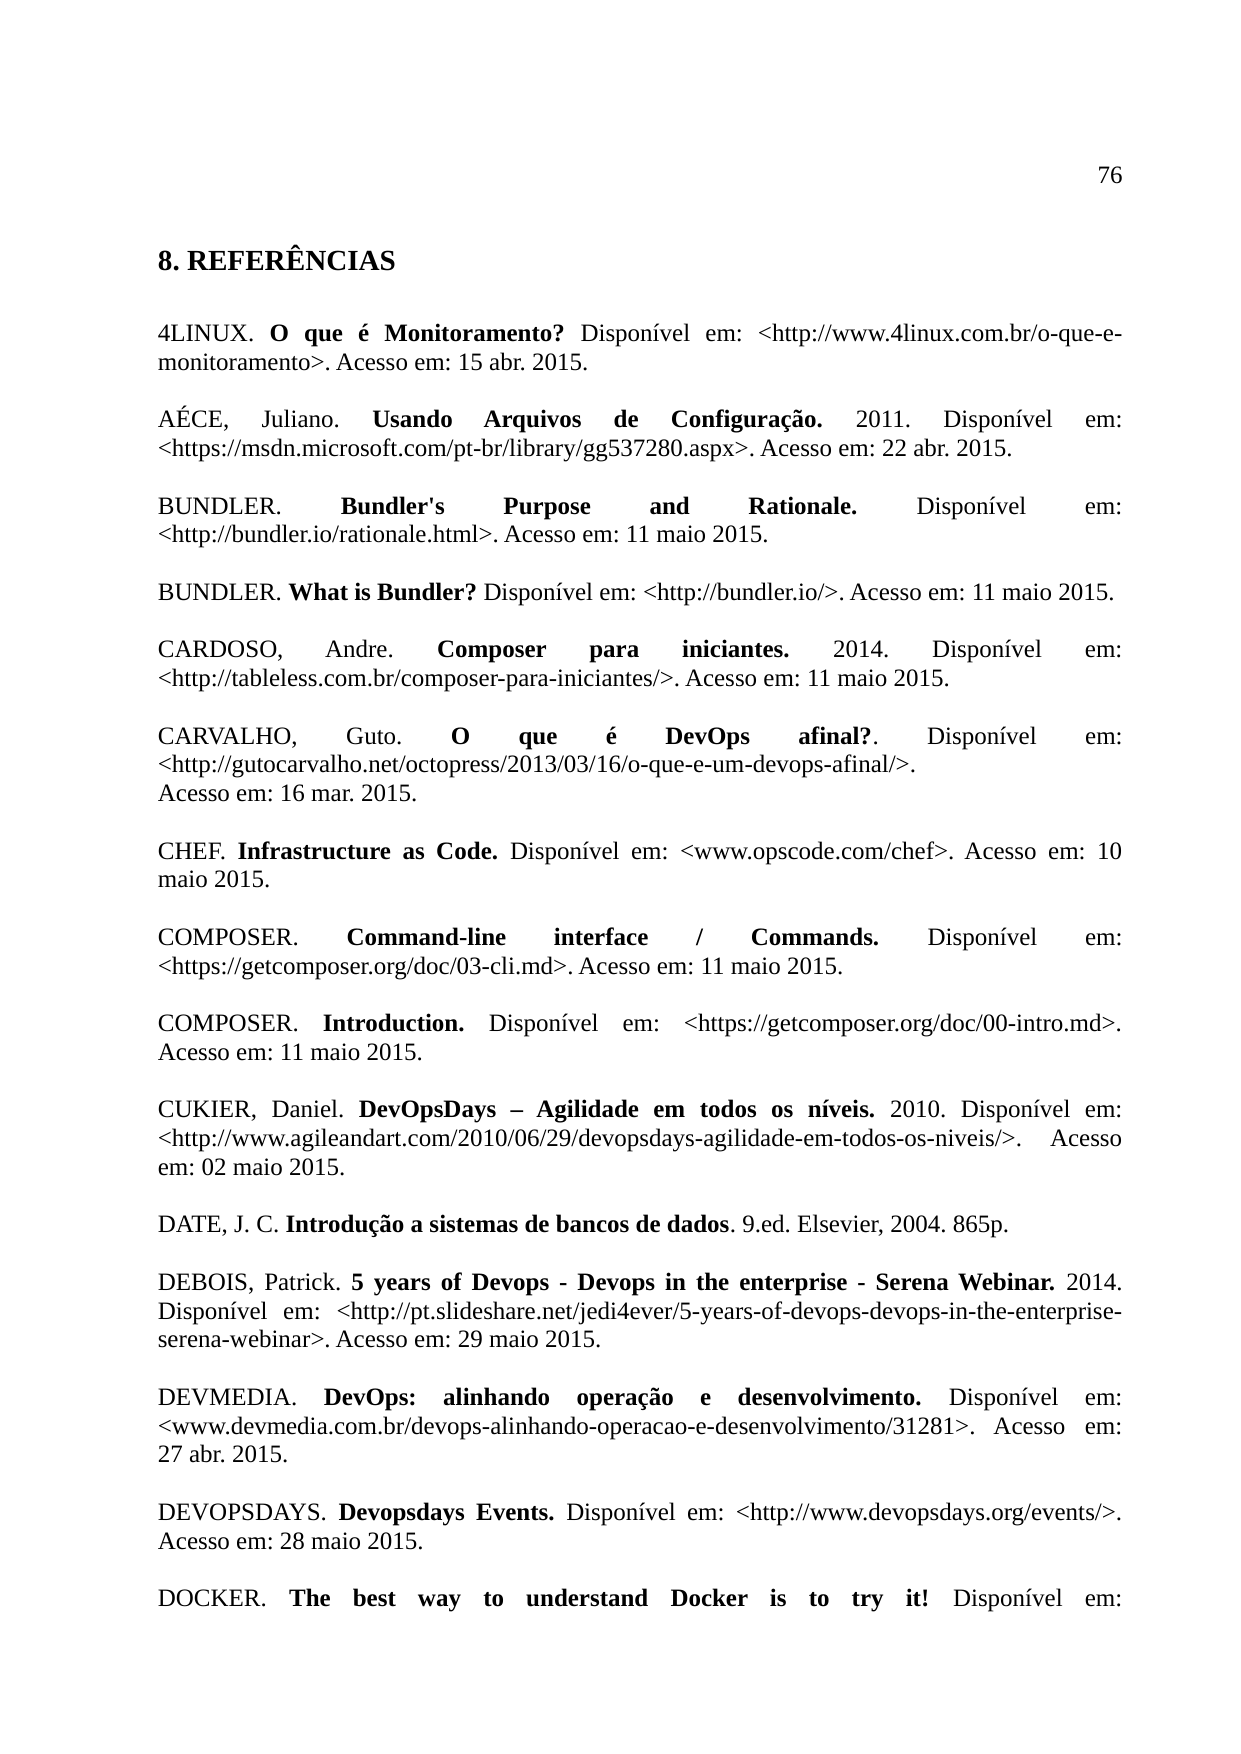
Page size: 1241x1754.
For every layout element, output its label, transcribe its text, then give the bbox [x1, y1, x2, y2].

text COMPOSER. Introduction. Disponível em: <https://getcomposer.org/doc/00-intro.md>. Acesso em: 11 maio 2015. [158, 1008, 1122, 1066]
text DOCKER. The best way to understand Docker is to try it! Disponível em: [158, 1583, 1122, 1612]
text DATE, J. C. Introdução a sistemas de bancos de dados. 9.ed. Elsevier, 2004. 865p. [158, 1209, 1122, 1238]
text COMPOSER. Command-line interface / Commands. Disponível em: <https://getcomposer.org/doc/03-cli.md>. Acesso em: 11 maio 2015. [158, 922, 1122, 979]
text Acesso em: 16 mar. 2015. [158, 778, 1122, 807]
subtitle 8. REFERÊNCIAS [158, 243, 1122, 277]
text CARVALHO, Guto. O que é DevOps afinal?. Disponível em: <http://gutocarvalho.net/octopress/2013/03/16/o-que-e-um-devops-afinal/>. [158, 721, 1122, 778]
text BUNDLER. Bundler's Purpose and Rationale. Disponível em: <http://bundler.io/rationale.html>. Acesso em: 11 maio 2015. [158, 491, 1122, 548]
text DEVOPSDAYS. Devopsdays Events. Disponível em: <http://www.devopsdays.org/events/>. Acesso em: 28 maio 2015. [158, 1497, 1122, 1554]
text 4LINUX. O que é Monitoramento? Disponível em: <http://www.4linux.com.br/o-que-e-monitoramento>. Acesso em: 15 abr. 2015. [158, 318, 1122, 376]
text CUKIER, Daniel. DevOpsDays – Agilidade em todos os níveis. 2010. Disponível em: <http://www.agileandart.com/2010/06/29/devopsdays-agilidade-em-todos-os-niveis/>. Acesso em: 02 maio 2015. [158, 1094, 1122, 1181]
text DEVMEDIA. DevOps: alinhando operação e desenvolvimento. Disponível em: <www.devmedia.com.br/devops-alinhando-operacao-e-desenvolvimento/31281>. Acesso em: 27 abr. 2015. [158, 1382, 1122, 1468]
text AÉCE, Juliano. Usando Arquivos de Configuração. 2011. Disponível em: <https://msdn.microsoft.com/pt-br/library/gg537280.aspx>. Acesso em: 22 abr. 2015. [158, 404, 1122, 462]
text BUNDLER. What is Bundler? Disponível em: <http://bundler.io/>. Acesso em: 11 maio 2015. [158, 577, 1122, 606]
text DEBOIS, Patrick. 5 years of Devops - Devops in the enterprise - Serena Webinar. 2014. Disponível em: <http://pt.slideshare.net/jedi4ever/5-years-of-devops-devops-in-the-enterprise-serena-webinar>. Acesso em: 29 maio 2015. [158, 1267, 1122, 1353]
text CARDOSO, Andre. Composer para iniciantes. 2014. Disponível em: <http://tableless.com.br/composer-para-iniciantes/>. Acesso em: 11 maio 2015. [158, 634, 1122, 692]
text CHEF. Infrastructure as Code. Disponível em: <www.opscode.com/chef>. Acesso em: 10 maio 2015. [158, 836, 1122, 893]
